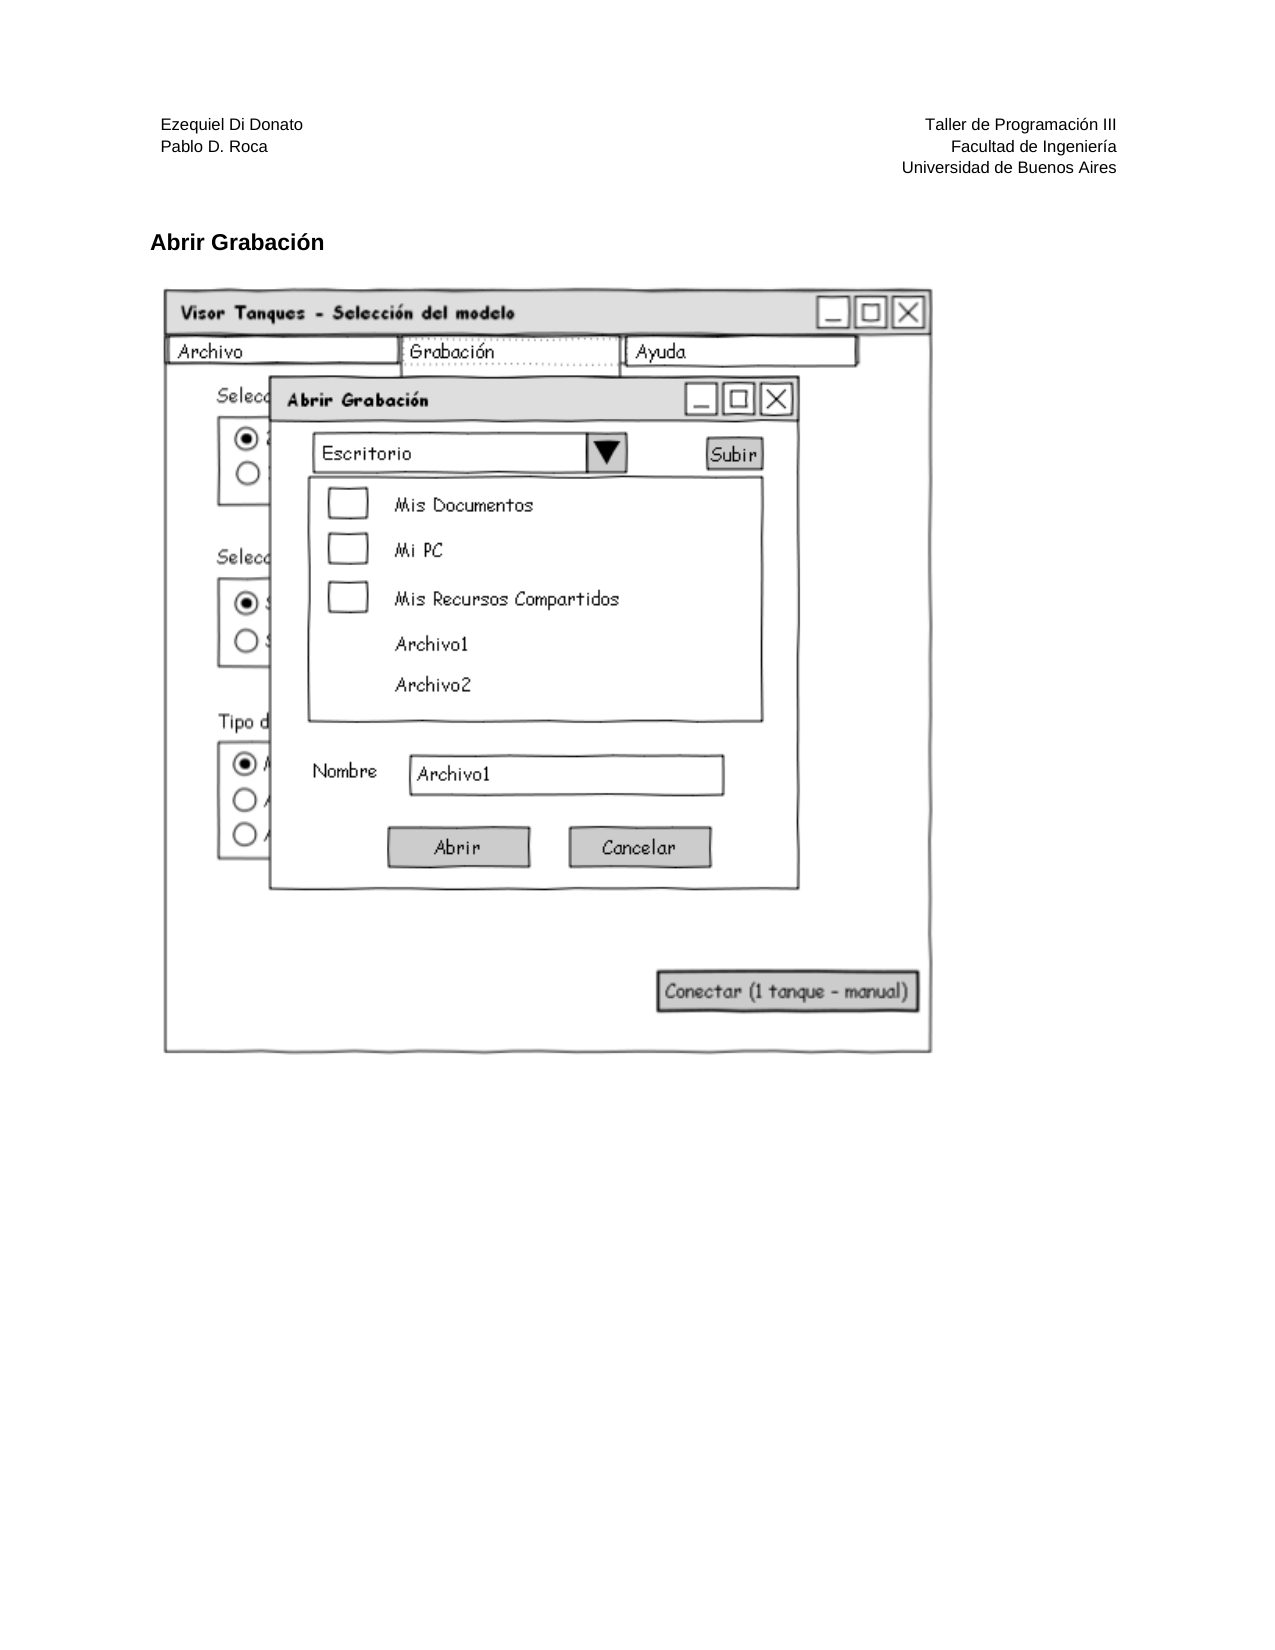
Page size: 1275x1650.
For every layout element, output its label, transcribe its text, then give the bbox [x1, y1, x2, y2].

picture [150, 274, 947, 1072]
text Abrir Grabación [150, 230, 1125, 256]
